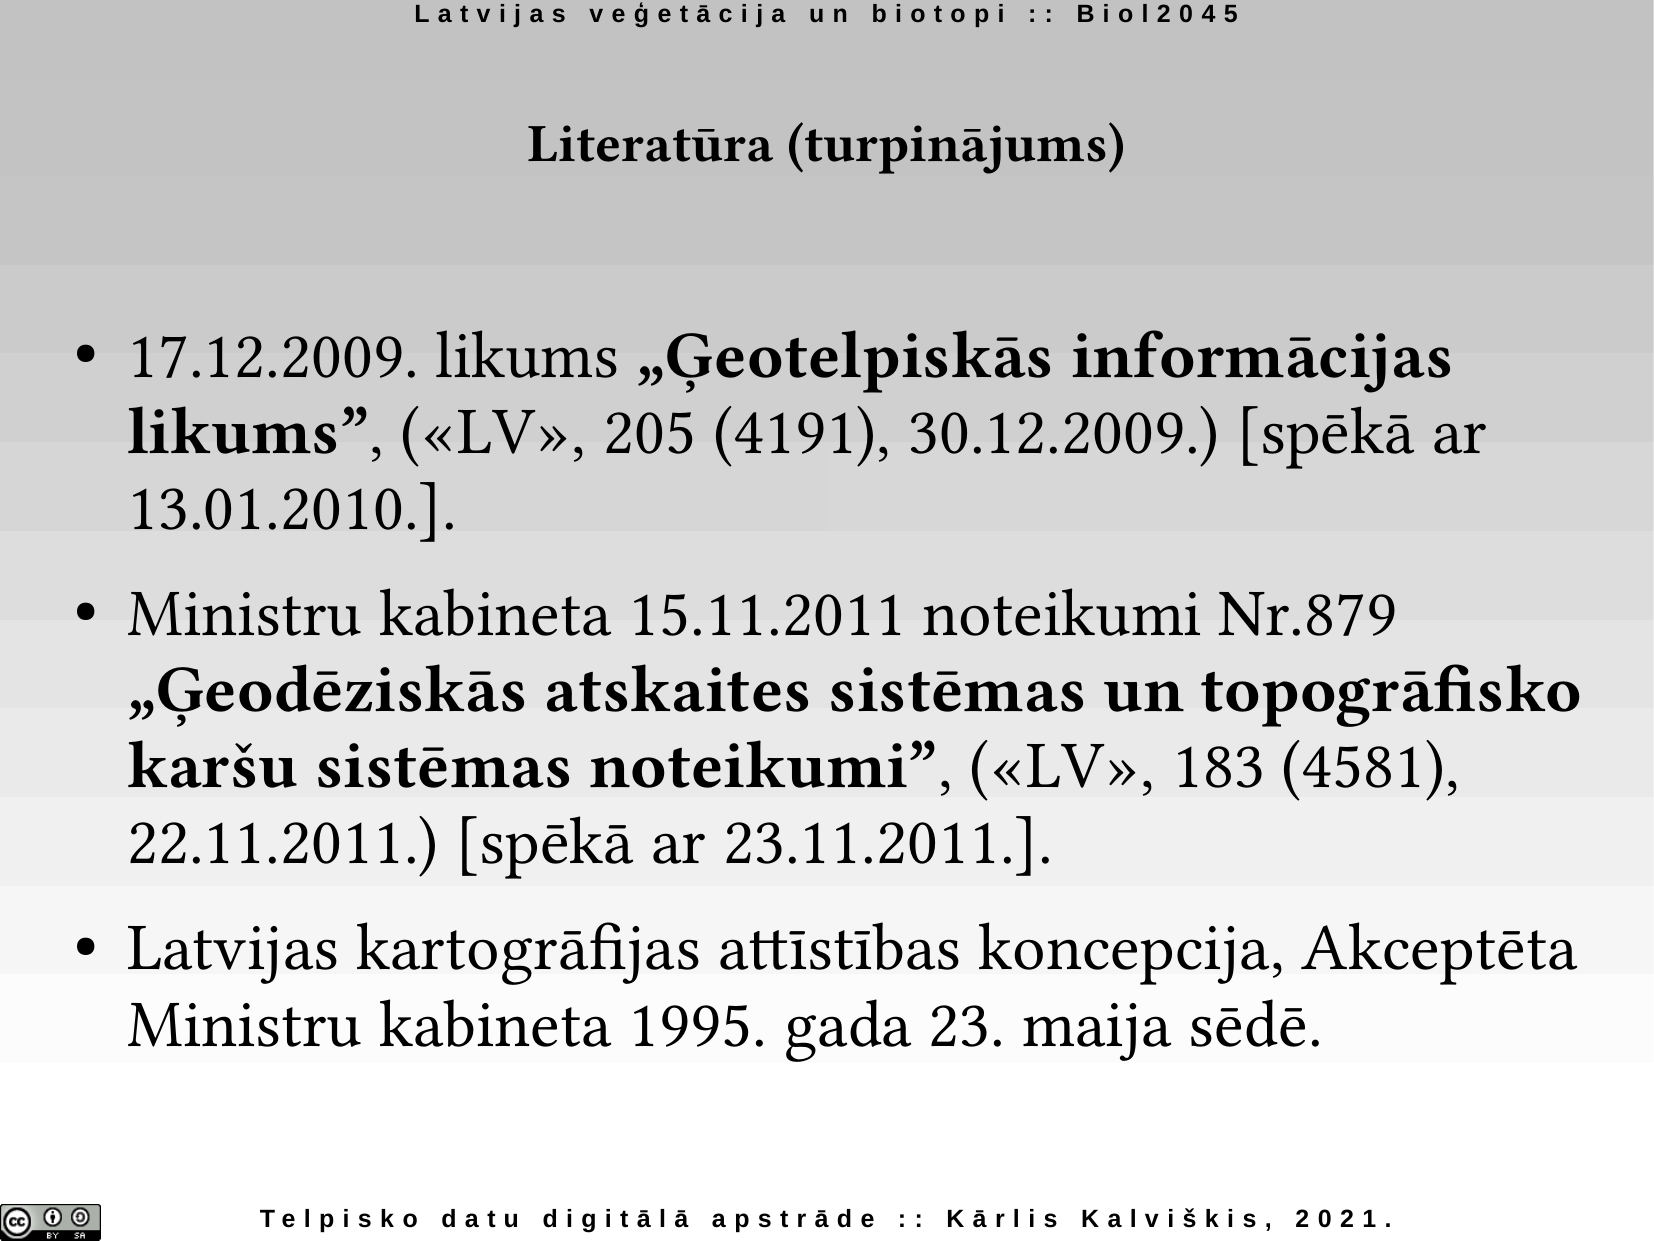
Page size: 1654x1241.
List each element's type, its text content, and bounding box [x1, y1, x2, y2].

list 17.12.2009. likums „Ģeotelpiskās informācijas likums”, («LV», 205 (4191), 30.12.2009.) [spēkā ar 13.01.2010.]. Ministru kabineta 15.11.2011 noteikumi Nr.879 „Ģeodēziskās atskaites sistēmas un topogrāfisko karšu sistēmas noteikumi”, («LV», 183 (4581), 22.11.2011.) [spēkā ar 23.11.2011.]. Latvijas kartogrāfijas attīstības koncepcija, Akceptēta Ministru kabineta 1995. gada 23. maija sēdē. [56, 317, 1600, 1175]
picture [0, 287, 1654, 1241]
title Literatūra (turpinājums) [0, 1, 1654, 287]
